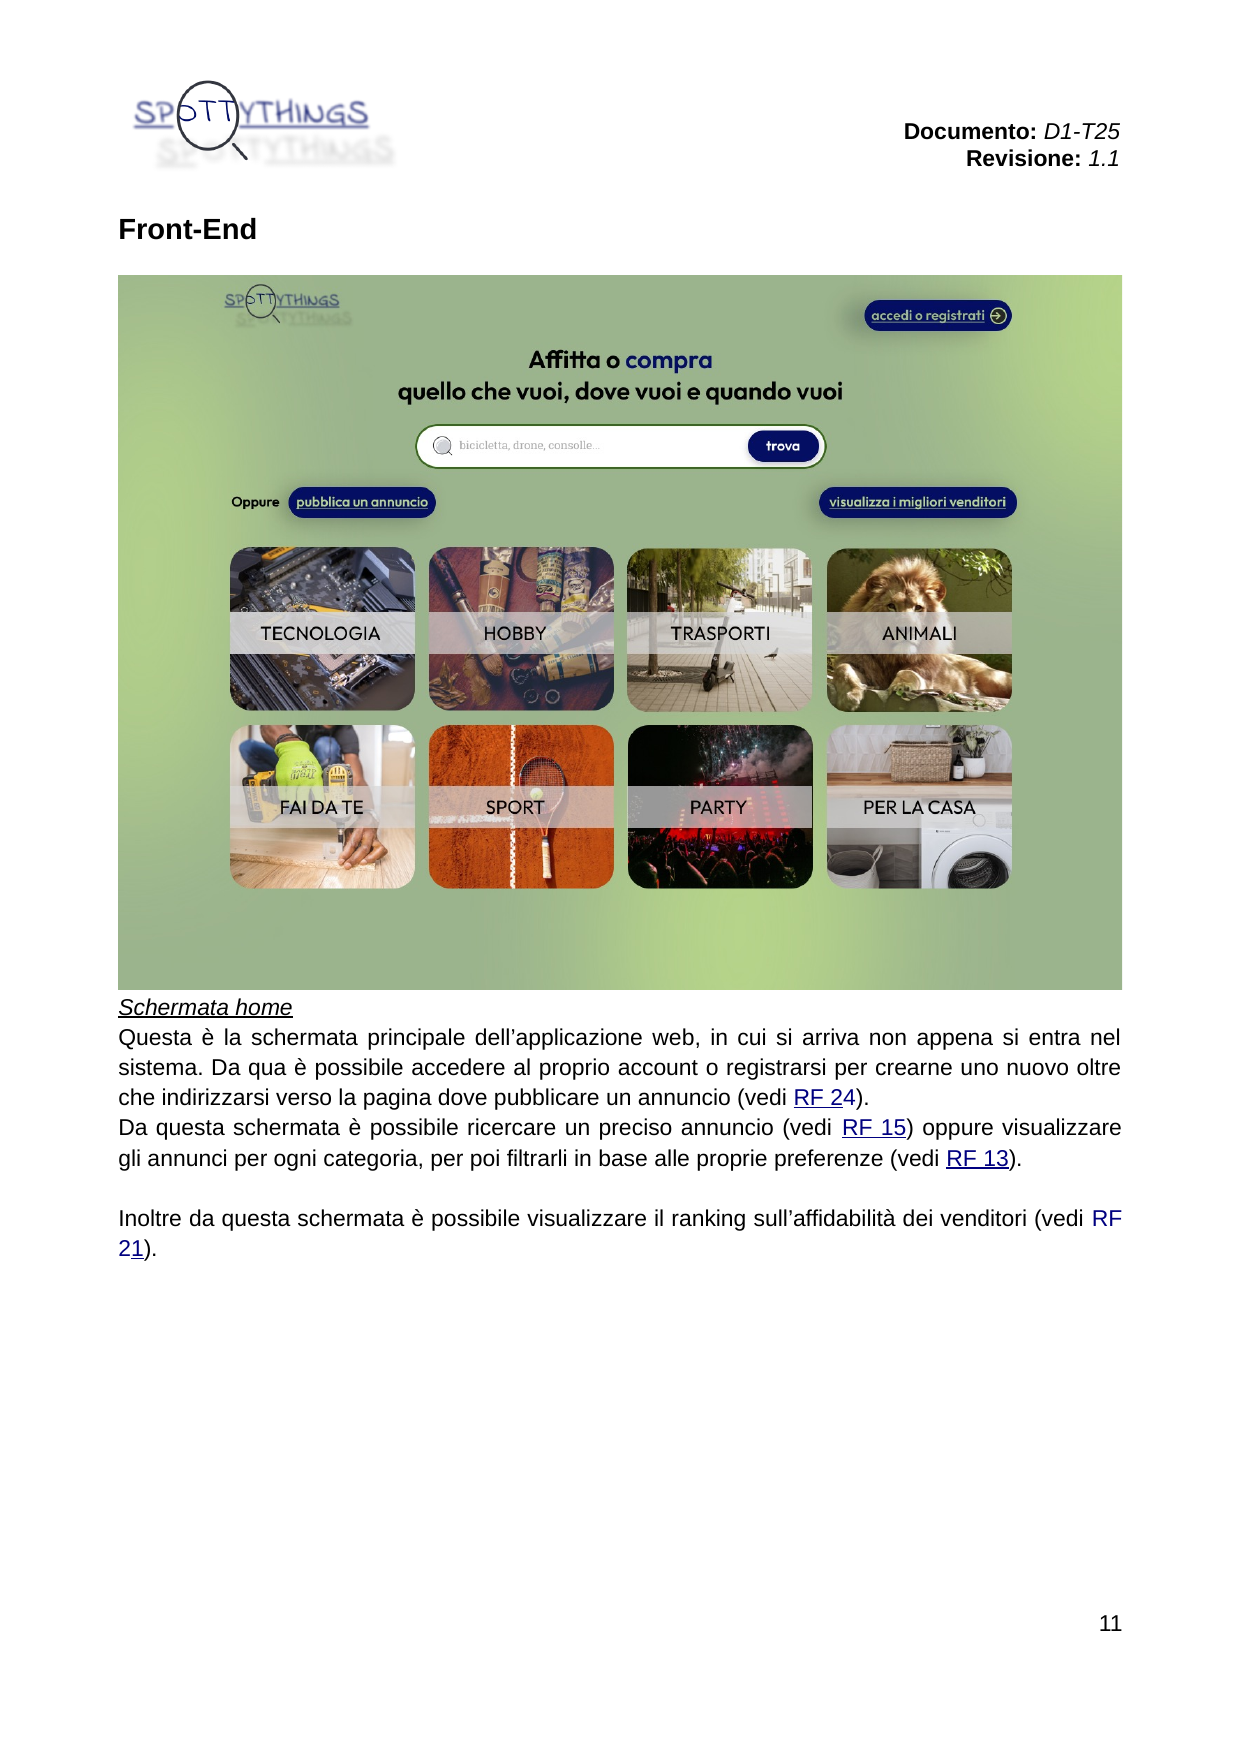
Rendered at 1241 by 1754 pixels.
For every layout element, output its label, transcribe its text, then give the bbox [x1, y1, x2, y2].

picture [118, 275, 1123, 990]
text Da questa schermata è possibile ricercare un preciso annuncio (vedi RF 15) oppure visualizzare gli annunci per ogni categoria, per poi filtrarli in base alle proprie preferenze (vedi RF 13). [118, 1114, 1122, 1171]
picture [123, 73, 399, 187]
text Questa è la schermata principale dell’applicazione web, in cui si arriva non appena si entra nel sistema. Da qua è possibile accedere al proprio account o registrarsi per crearne uno nuovo oltre che indirizzarsi verso la pagina dove pubblicare un annuncio (vedi RF 24). [118, 1024, 1122, 1111]
text Inoltre da questa schermata è possibile visualizzare il ranking sull’affidabilità dei venditori (vedi RF 21). [118, 1205, 1122, 1262]
text Schermata home [118, 990, 1122, 1020]
subtitle Front-End [118, 212, 1122, 246]
